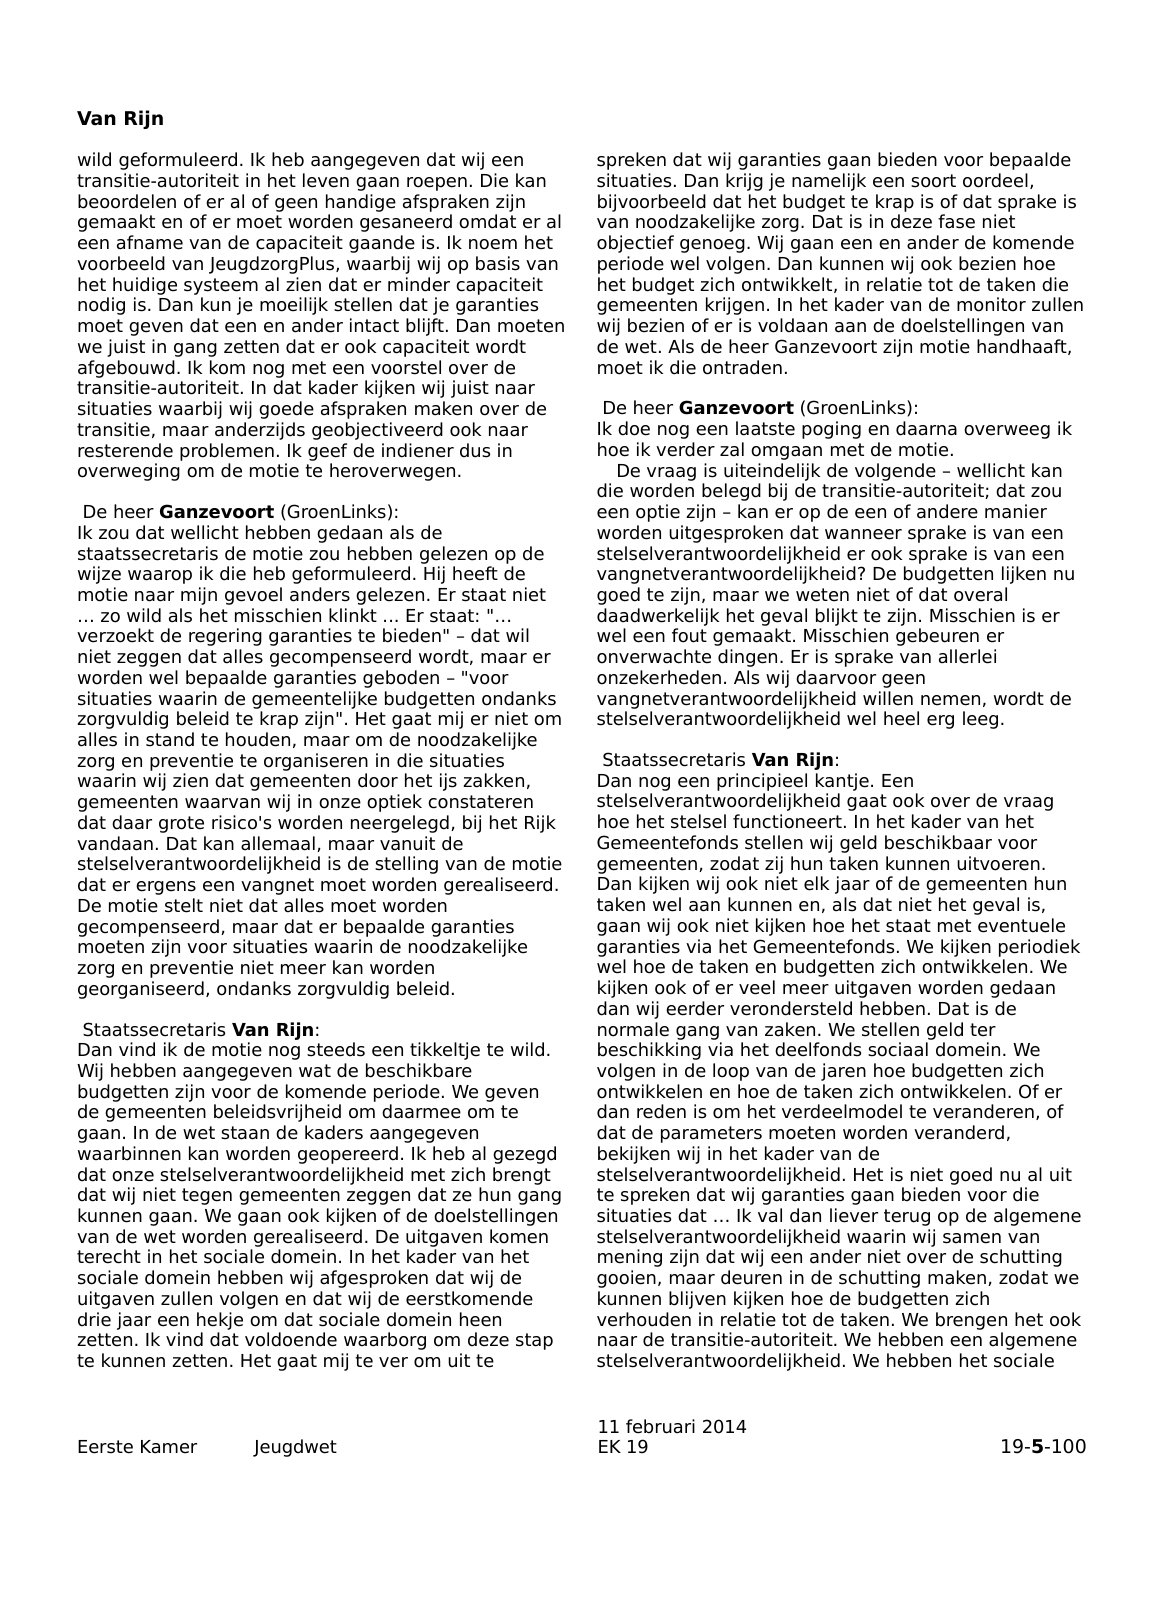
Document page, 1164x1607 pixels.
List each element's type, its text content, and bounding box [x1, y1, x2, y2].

text Ik zou dat wellicht hebben gedaan als de staatssecretaris de motie zou hebben gelezen op de wijze waarop ik die heb geformuleerd. Hij heeft de motie naar mijn gevoel anders gelezen. Er staat niet … zo wild als het misschien klinkt ... Er staat: "… verzoekt de regering garanties te bieden" – dat wil niet zeggen dat alles gecompenseerd wordt, maar er worden wel bepaalde garanties geboden – "voor situaties waarin de gemeentelijke budgetten ondanks zorgvuldig beleid te krap zijn". Het gaat mij er niet om alles in stand te houden, maar om de noodzakelijke zorg en preventie te organiseren in die situaties waarin wij zien dat gemeenten door het ijs zakken, gemeenten waarvan wij in onze optiek constateren dat daar grote risico's worden neergelegd, bij het Rijk vandaan. Dat kan allemaal, maar vanuit de stelselverantwoordelijkheid is de stelling van de motie dat er ergens een vangnet moet worden gerealiseerd. De motie stelt niet dat alles moet worden gecompenseerd, maar dat er bepaalde garanties moeten zijn voor situaties waarin de noodzakelijke zorg en preventie niet meer kan worden georganiseerd, ondanks zorgvuldig beleid. [77, 523, 567, 999]
text Dan nog een principieel kantje. Een stelselverantwoordelijkheid gaat ook over de vraag hoe het stelsel functioneert. In het kader van het Gemeentefonds stellen wij geld beschikbaar voor gemeenten, zodat zij hun taken kunnen uitvoeren. Dan kijken wij ook niet elk jaar of de gemeenten hun taken wel aan kunnen en, als dat niet het geval is, gaan wij ook niet kijken hoe het staat met eventuele garanties via het Gemeentefonds. We kijken periodiek wel hoe de taken en budgetten zich ontwikkelen. We kijken ook of er veel meer uitgaven worden gedaan dan wij eerder verondersteld hebben. Dat is de normale gang van zaken. We stellen geld ter beschikking via het deelfonds sociaal domein. We volgen in de loop van de jaren hoe budgetten zich ontwikkelen en hoe de taken zich ontwikkelen. Of er dan reden is om het verdeelmodel te veranderen, of dat de parameters moeten worden veranderd, bekijken wij in het kader van de stelselverantwoordelijkheid. Het is niet goed nu al uit te spreken dat wij garanties gaan bieden voor die situaties dat … Ik val dan liever terug op de algemene stelselverantwoordelijkheid waarin wij samen van mening zijn dat wij een ander niet over de schutting gooien, maar deuren in de schutting maken, zodat we kunnen blijven kijken hoe de budgetten zich verhouden in relatie tot de taken. We brengen het ook naar de transitie-autoriteit. We hebben een algemene stelselverantwoordelijkheid. We hebben het sociale [596, 771, 1087, 1372]
text De heer Ganzevoort (GroenLinks): [77, 502, 567, 523]
text spreken dat wij garanties gaan bieden voor bepaalde situaties. Dan krijg je namelijk een soort oordeel, bijvoorbeeld dat het budget te krap is of dat sprake is van noodzakelijke zorg. Dat is in deze fase niet objectief genoeg. Wij gaan een en ander de komende periode wel volgen. Dan kunnen wij ook bezien hoe het budget zich ontwikkelt, in relatie tot de taken die gemeenten krijgen. In het kader van de monitor zullen wij bezien of er is voldaan aan de doelstellingen van de wet. Als de heer Ganzevoort zijn motie handhaaft, moet ik die ontraden. [596, 150, 1087, 378]
text Dan vind ik de motie nog steeds een tikkeltje te wild. Wij hebben aangegeven wat de beschikbare budgetten zijn voor de komende periode. We geven de gemeenten beleidsvrijheid om daarmee om te gaan. In de wet staan de kaders aangegeven waarbinnen kan worden geopereerd. Ik heb al gezegd dat onze stelselverantwoordelijkheid met zich brengt dat wij niet tegen gemeenten zeggen dat ze hun gang kunnen gaan. We gaan ook kijken of de doelstellingen van de wet worden gerealiseerd. De uitgaven komen terecht in het sociale domein. In het kader van het sociale domein hebben wij afgesproken dat wij de uitgaven zullen volgen en dat wij de eerstkomende drie jaar een hekje om dat sociale domein heen zetten. Ik vind dat voldoende waarborg om deze stap te kunnen zetten. Het gaat mij te ver om uit te [77, 1040, 567, 1372]
text wild geformuleerd. Ik heb aangegeven dat wij een transitie-autoriteit in het leven gaan roepen. Die kan beoordelen of er al of geen handige afspraken zijn gemaakt en of er moet worden gesaneerd omdat er al een afname van de capaciteit gaande is. Ik noem het voorbeeld van JeugdzorgPlus, waarbij wij op basis van het huidige systeem al zien dat er minder capaciteit nodig is. Dan kun je moeilijk stellen dat je garanties moet geven dat een en ander intact blijft. Dan moeten we juist in gang zetten dat er ook capaciteit wordt afgebouwd. Ik kom nog met een voorstel over de transitie-autoriteit. In dat kader kijken wij juist naar situaties waarbij wij goede afspraken maken over de transitie, maar anderzijds geobjectiveerd ook naar resterende problemen. Ik geef de indiener dus in overweging om de motie te heroverwegen. [77, 150, 567, 482]
text Staatssecretaris Van Rijn: [77, 1019, 567, 1040]
text De vraag is uiteindelijk de volgende – wellicht kan die worden belegd bij de transitie-autoriteit; dat zou een optie zijn – kan er op de een of andere manier worden uitgesproken dat wanneer sprake is van een stelselverantwoordelijkheid er ook sprake is van een vangnetverantwoordelijkheid? De budgetten lijken nu goed te zijn, maar we weten niet of dat overal daadwerkelijk het geval blijkt te zijn. Misschien is er wel een fout gemaakt. Misschien gebeuren er onverwachte dingen. Er is sprake van allerlei onzekerheden. Als wij daarvoor geen vangnetverantwoordelijkheid willen nemen, wordt de stelselverantwoordelijkheid wel heel erg leeg. [596, 460, 1087, 730]
text De heer Ganzevoort (GroenLinks): [596, 398, 1087, 419]
text Staatssecretaris Van Rijn: [596, 750, 1087, 771]
text Ik doe nog een laatste poging en daarna overweeg ik hoe ik verder zal omgaan met de motie. [596, 419, 1087, 460]
